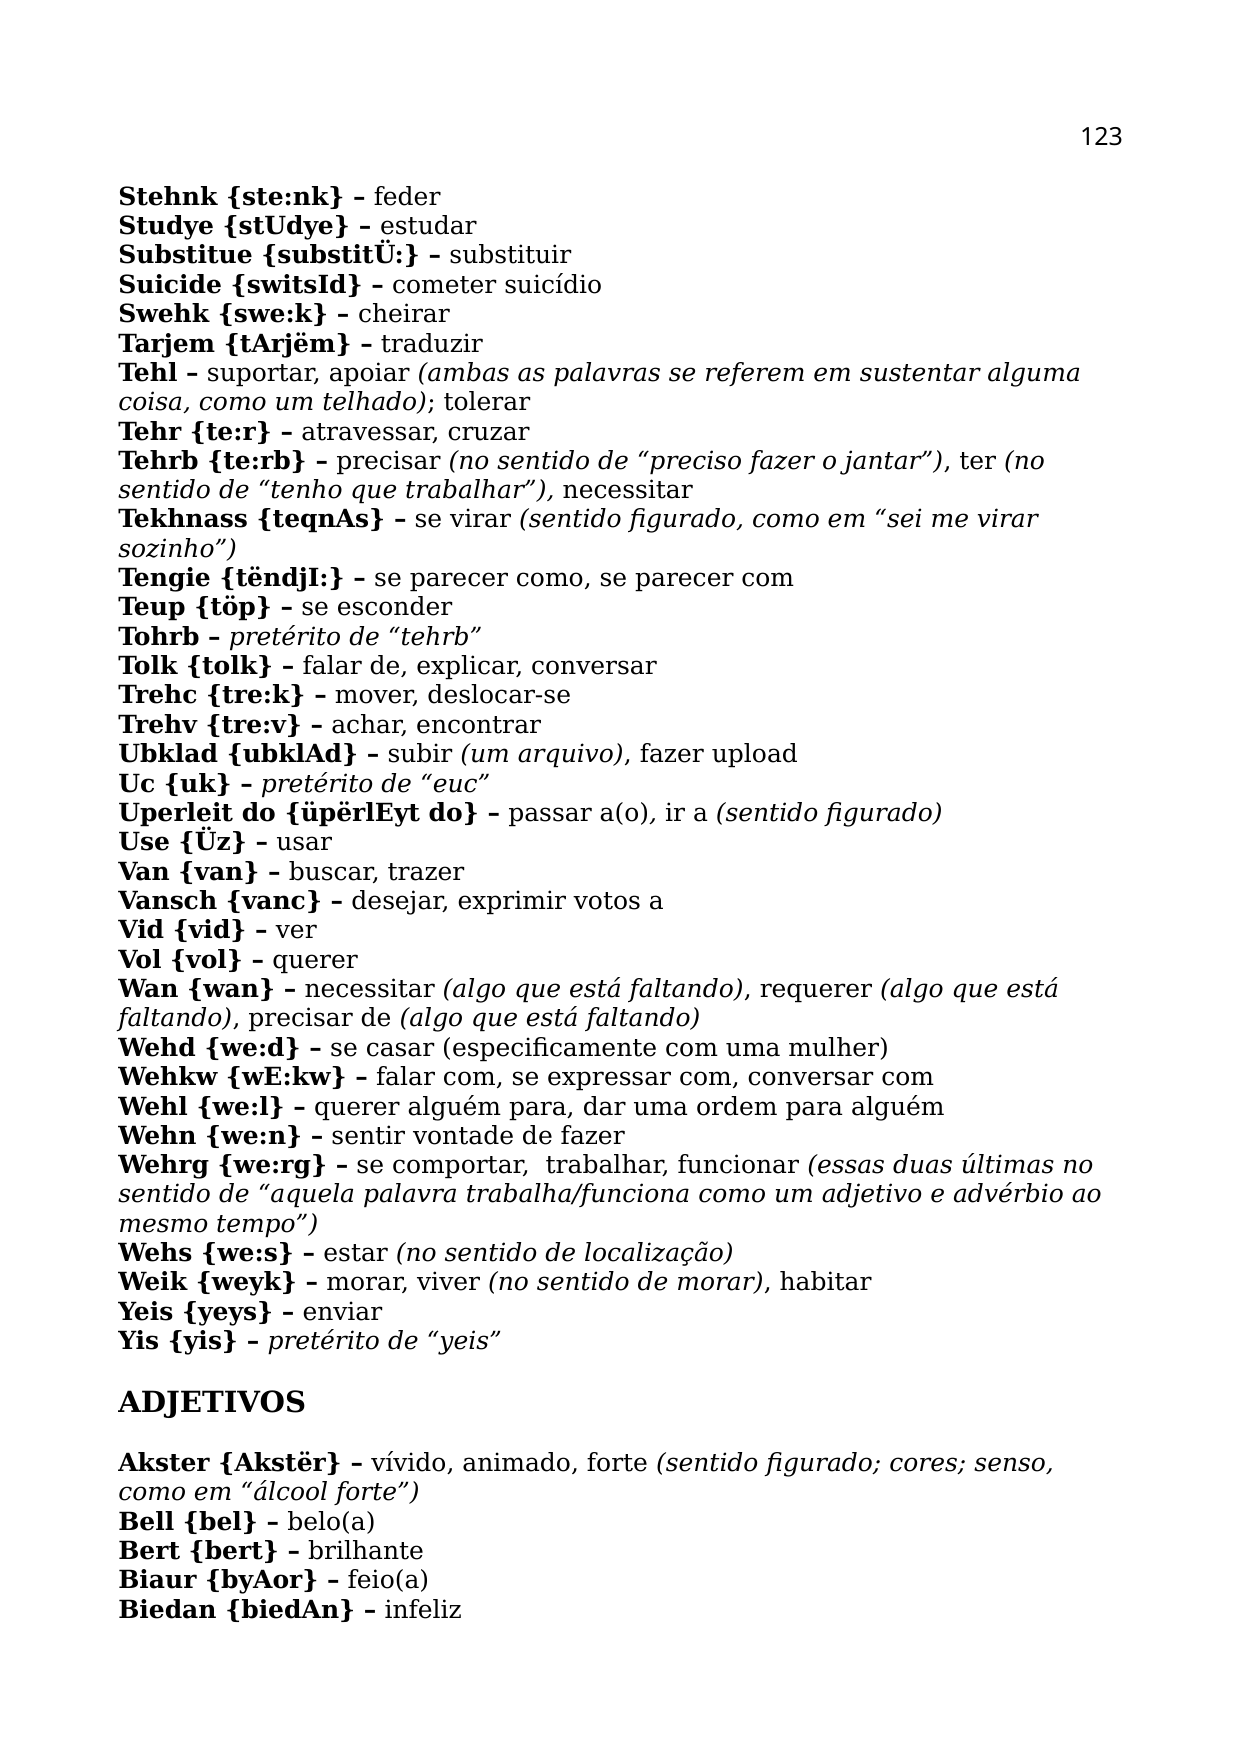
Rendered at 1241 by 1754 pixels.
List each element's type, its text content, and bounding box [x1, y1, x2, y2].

text Tehr {te:r} – atravessar, cruzar [118, 416, 1123, 446]
text Teup {töp} – se esconder [118, 592, 1123, 622]
text Swehk {swe:k} – cheirar [118, 299, 1123, 328]
text Yis {yis} – pretérito de “yeis” [118, 1326, 1123, 1355]
text Wehn {we:n} – sentir vontade de fazer [118, 1121, 1123, 1150]
text Ubklad {ubklAd} – subir (um arquivo), fazer upload [118, 739, 1123, 768]
text Wehs {we:s} – estar (no sentido de localização) [118, 1238, 1123, 1267]
text Uperleit do {üpërlEyt do} – passar a(o), ir a (sentido figurado) [118, 798, 1123, 827]
text Substitue {substitÜ:} – substituir [118, 240, 1123, 270]
text Tehl – suportar, apoiar (ambas as palavras se referem em sustentar alguma coisa, como um telhado); tolerar [118, 358, 1123, 416]
text Biaur {byAor} – feio(a) [118, 1565, 1123, 1595]
text Wehrg {we:rg} – se comportar, trabalhar, funcionar (essas duas últimas no sentido de “aquela palavra trabalha/funciona como um adjetivo e advérbio ao mesmo tempo”) [118, 1150, 1123, 1238]
text Tolk {tolk} – falar de, explicar, conversar [118, 651, 1123, 680]
text Yeis {yeys} – enviar [118, 1297, 1123, 1326]
text Vansch {vanc} – desejar, exprimir votos a [118, 886, 1123, 915]
text Van {van} – buscar, trazer [118, 857, 1123, 886]
text Tarjem {tArjëm} – traduzir [118, 328, 1123, 358]
text Trehc {tre:k} – mover, deslocar-se [118, 680, 1123, 710]
text Tohrb – pretérito de “tehrb” [118, 622, 1123, 651]
text Vid {vid} – ver [118, 915, 1123, 945]
text Akster {Akstër} – vívido, animado, forte (sentido figurado; cores; senso, como em “álcool forte”) [118, 1448, 1123, 1507]
text Wehd {we:d} – se casar (especificamente com uma mulher) [118, 1033, 1123, 1062]
text Bell {bel} – belo(a) [118, 1507, 1123, 1536]
text Wehkw {wE:kw} – falar com, se expressar com, conversar com [118, 1062, 1123, 1091]
text Wan {wan} – necessitar (algo que está faltando), requerer (algo que está faltando), precisar de (algo que está faltando) [118, 974, 1123, 1033]
text Vol {vol} – querer [118, 945, 1123, 974]
text Bert {bert} – brilhante [118, 1536, 1123, 1565]
text Tehrb {te:rb} – precisar (no sentido de “preciso fazer o jantar”), ter (no sentido de “tenho que trabalhar”), necessitar [118, 446, 1123, 504]
text Uc {uk} – pretérito de “euc” [118, 768, 1123, 798]
text Suicide {switsId} – cometer suicídio [118, 270, 1123, 299]
text Tengie {tëndjI:} – se parecer como, se parecer com [118, 563, 1123, 592]
text Use {Üz} – usar [118, 827, 1123, 857]
text Studye {stUdye} – estudar [118, 211, 1123, 240]
text Stehnk {ste:nk} – feder [118, 182, 1123, 211]
text Wehl {we:l} – querer alguém para, dar uma ordem para alguém [118, 1091, 1123, 1121]
text Tekhnass {teqnAs} – se virar (sentido figurado, como em “sei me virar sozinho”) [118, 504, 1123, 563]
text Trehv {tre:v} – achar, encontrar [118, 710, 1123, 739]
text Biedan {biedAn} – infeliz [118, 1595, 1123, 1624]
text Weik {weyk} – morar, viver (no sentido de morar), habitar [118, 1267, 1123, 1297]
subtitle ADJETIVOS [118, 1384, 1123, 1419]
